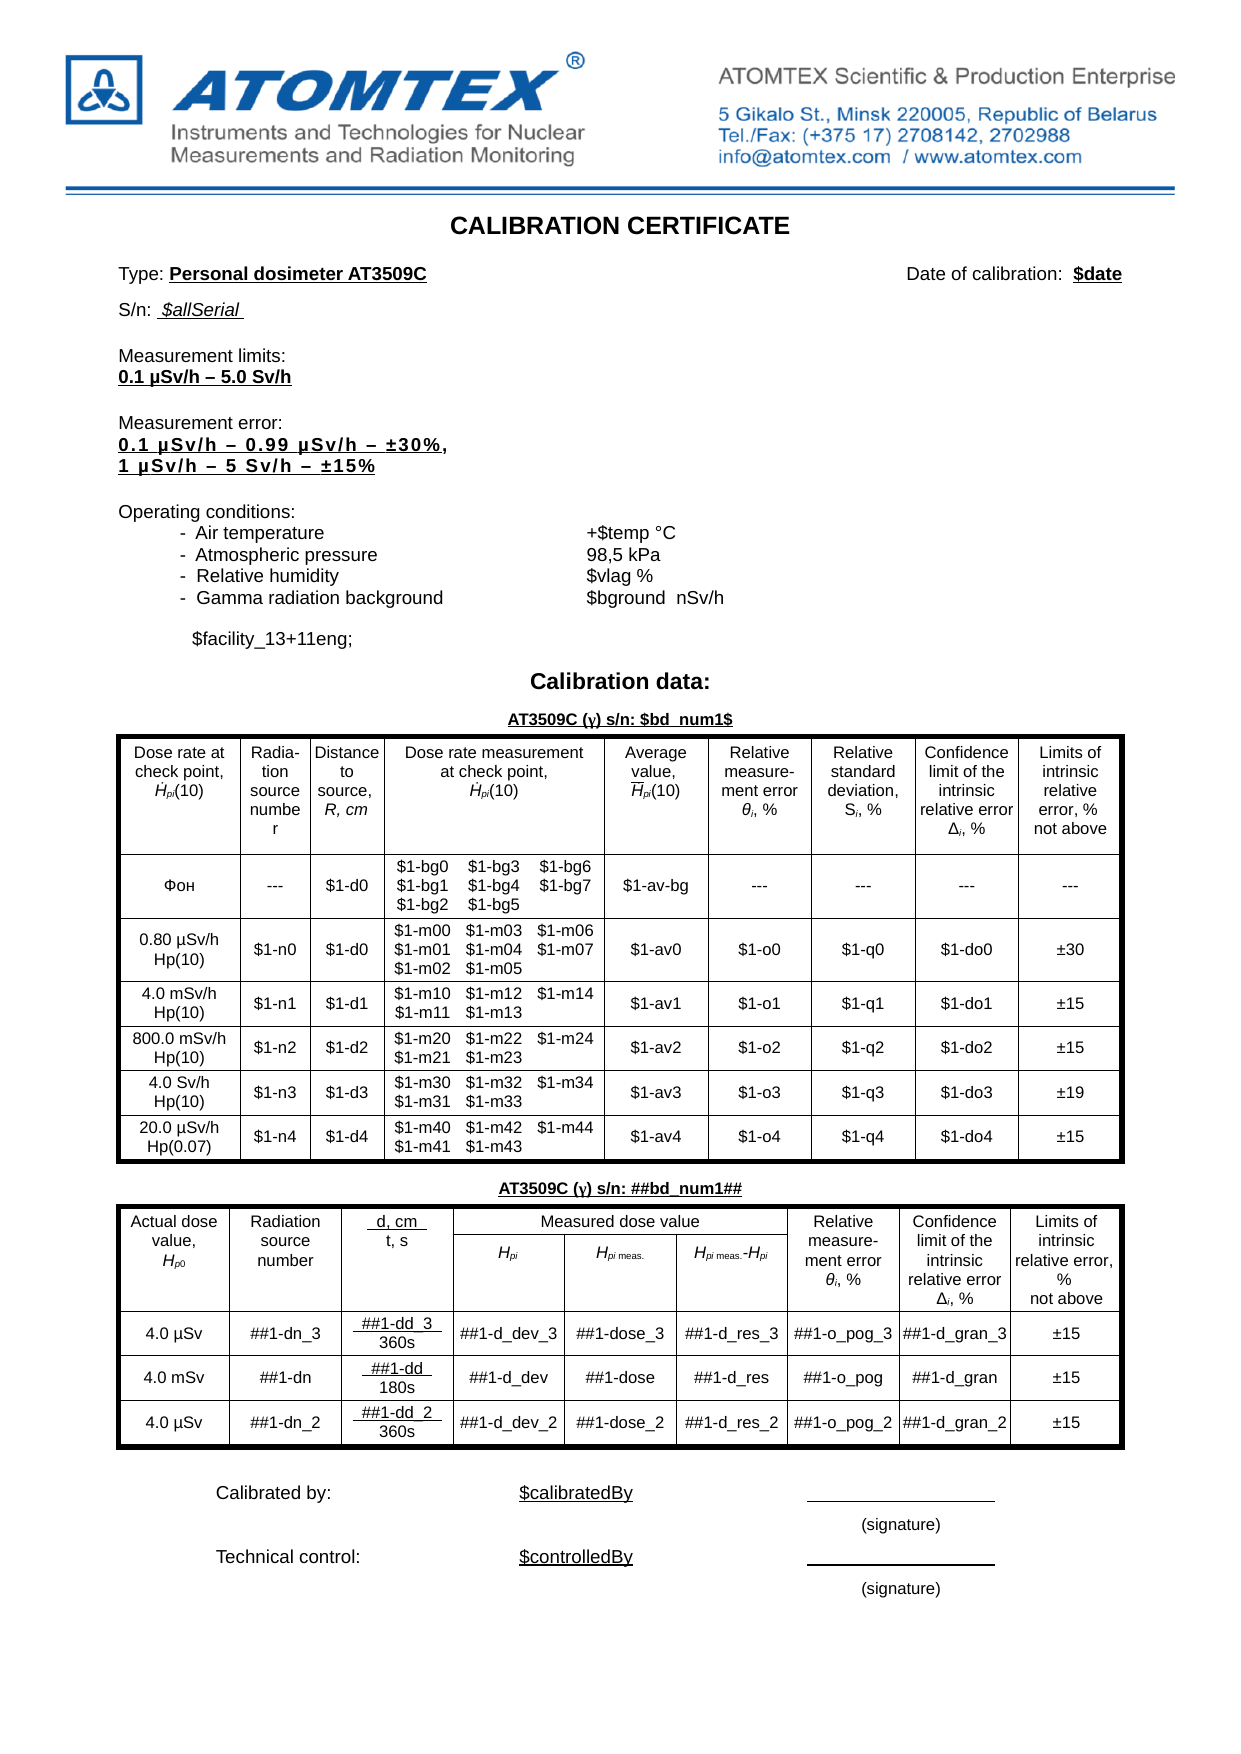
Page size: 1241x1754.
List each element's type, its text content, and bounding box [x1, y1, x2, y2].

table_cell $1-av0 [605, 919, 708, 981]
table_cell --- [916, 855, 1018, 917]
table_cell ±30 [1019, 919, 1119, 981]
table_cell $1-d4 [311, 1116, 384, 1159]
table_cell $1-d0 [311, 919, 384, 981]
text 0.1 µSv/h – 5.0 Sv/h [118, 366, 1122, 388]
table_cell ##1-d_dev [454, 1356, 564, 1400]
text - Gamma radiation background $bground nSv/h [179, 587, 1122, 608]
table_cell $1-o0 [709, 919, 811, 981]
text CALIBRATION CERTIFICATE [118, 212, 1122, 240]
table_cell $1-q2 [812, 1027, 915, 1070]
text - Atmospheric pressure 98,5 kPa [179, 544, 1122, 565]
table_cell Radiation source number [230, 1209, 341, 1311]
table_cell Relative measure-ment error θi, % [709, 739, 811, 854]
table_cell Hpi meas. [565, 1235, 676, 1311]
table_cell 4.0 mSv/h Hp(10) [121, 982, 240, 1026]
table_cell 800.0 mSv/h Hp(10) [121, 1027, 240, 1070]
table_cell Limits of intrinsic relative error, % not above [1019, 739, 1119, 854]
table_cell 4.0 µSv [121, 1401, 229, 1444]
table_cell Relative measure-ment error θi, % [788, 1209, 899, 1311]
table_cell [210, 1509, 513, 1540]
table_cell ##1-d_res_3 [677, 1312, 787, 1355]
table_cell $1-do1 [916, 982, 1018, 1026]
table_header AT3509C (γ) s/n: ##bd_num1## [118, 1164, 1122, 1204]
text 1 µSv/h – 5 Sv/h – ±15% [118, 455, 1122, 477]
table_cell $controlledBy [514, 1540, 771, 1573]
text - Air temperature +$temp °C [179, 522, 1122, 544]
table_cell $1-do3 [916, 1071, 1018, 1114]
table_cell Distance to source, R, сm [311, 739, 384, 854]
table_cell ±15 [1019, 982, 1119, 1026]
table_cell ±15 [1019, 1116, 1119, 1159]
table_cell ##1-dose [565, 1356, 676, 1400]
table_header [771, 1476, 1030, 1509]
table_cell $1-m20 $1-m21 $1-m22 $1-m23 $1-m24 [385, 1027, 604, 1070]
table_cell --- [1019, 855, 1119, 917]
text Operating conditions: [118, 501, 1122, 522]
table_cell Confidence limit of the intrinsic relative error Δi, % [916, 739, 1018, 854]
table_cell 0.80 µSv/h Hp(10) [121, 919, 240, 981]
table_cell 20.0 µSv/h Hp(0.07) [121, 1116, 240, 1159]
table_cell $1-m10 $1-m11 $1-m12 $1-m13 $1-m14 [385, 982, 604, 1026]
table_cell $1-av4 [605, 1116, 708, 1159]
table_cell ##1-d_gran_2 [900, 1401, 1010, 1444]
table_cell $1-do0 [916, 919, 1018, 981]
table_cell $1-m40 $1-m41 $1-m42 $1-m43 $1-m44 [385, 1116, 604, 1159]
table_cell (signature) [771, 1573, 1030, 1604]
table_header Calibrated by: [210, 1476, 513, 1509]
table_cell [210, 1573, 513, 1604]
table_cell ##1-d_dev_2 [454, 1401, 564, 1444]
table_cell ±15 [1011, 1312, 1119, 1355]
table_cell $1-o4 [709, 1116, 811, 1159]
table_cell $1-m00 $1-m01 $1-m02 $1-m03 $1-m04 $1-m05 $1-m06 $1-m07 [385, 919, 604, 981]
table_cell ##1-d_res [677, 1356, 787, 1400]
table_cell $1-d3 [311, 1071, 384, 1114]
table_cell --- [241, 855, 310, 917]
table_cell $1-d0 [311, 855, 384, 917]
table_cell d, cm t, s [342, 1209, 453, 1311]
table_cell $1-q1 [812, 982, 915, 1026]
table_cell Confidence limit of the intrinsic relative error Δi, % [900, 1209, 1010, 1311]
table_cell $1-n4 [241, 1116, 310, 1159]
table_cell ##1-d_dev_3 [454, 1312, 564, 1355]
table_header $calibratedBy [514, 1476, 771, 1509]
table_cell $1-o2 [709, 1027, 811, 1070]
text Measurement limits: [118, 345, 1122, 366]
table_cell Technical control: [210, 1540, 513, 1573]
text $facility_13+11eng; [118, 627, 1122, 649]
table_cell $1-do2 [916, 1027, 1018, 1070]
table_cell $1-m30 $1-m31 $1-m32 $1-m33 $1-m34 [385, 1071, 604, 1114]
table_cell ##1-dd_3 360s [342, 1312, 453, 1355]
table_cell ##1-d_res_2 [677, 1401, 787, 1444]
table_cell ##1-o_pog [788, 1356, 899, 1400]
table_cell Hpi [454, 1235, 564, 1311]
table_cell ##1-dd_2 360s [342, 1401, 453, 1444]
table_cell --- [812, 855, 915, 917]
table_cell ##1-dose_2 [565, 1401, 676, 1444]
table_cell ##1-d_gran_3 [900, 1312, 1010, 1355]
table_cell ±15 [1011, 1401, 1119, 1444]
table_cell $1-av2 [605, 1027, 708, 1070]
table_cell ##1-dn_2 [230, 1401, 341, 1444]
table_cell $1-q3 [812, 1071, 915, 1114]
table_cell --- [709, 855, 811, 917]
table_cell Фон [121, 855, 240, 917]
table_cell Actual dose value, Hp0 [121, 1209, 229, 1311]
table_cell Radia-tion source number [241, 739, 310, 854]
table_cell Dose rate at check point, Ḣpi(10) [121, 739, 240, 854]
table_cell Relative standard deviation, Si, % [812, 739, 915, 854]
text Measurement error: [118, 412, 1122, 433]
table_cell $1-o3 [709, 1071, 811, 1114]
table_cell ##1-d_gran [900, 1356, 1010, 1400]
table_cell $1-d1 [311, 982, 384, 1026]
table_cell ±19 [1019, 1071, 1119, 1114]
table_cell [771, 1540, 1030, 1573]
table_cell Limits of intrinsic relative error, % not above [1011, 1209, 1119, 1311]
table_cell ±15 [1011, 1356, 1119, 1400]
table_cell Measured dose value [454, 1209, 787, 1234]
table_cell $1-q4 [812, 1116, 915, 1159]
text S/n: $allSerial [118, 299, 1122, 321]
table_cell Average value, Ḣpi(10) [605, 739, 708, 854]
table_cell ##1-o_pog_3 [788, 1312, 899, 1355]
table_header AT3509C (γ) s/n: $bd_num1$ [118, 695, 1122, 734]
table_cell [514, 1573, 771, 1604]
table_cell ±15 [1019, 1027, 1119, 1070]
text Type: Personal dosimeter AT3509C Date of calibration: $date [118, 263, 1122, 285]
table_cell 4.0 Sv/h Hp(10) [121, 1071, 240, 1114]
table_cell Hpi meas.-Hpi [677, 1235, 787, 1311]
table_cell $1-q0 [812, 919, 915, 981]
table_cell 4.0 mSv [121, 1356, 229, 1400]
table_cell $1-o1 [709, 982, 811, 1026]
text Calibration data: [118, 668, 1122, 694]
table_cell [514, 1509, 771, 1540]
table_cell $1-do4 [916, 1116, 1018, 1159]
table_cell $1-n2 [241, 1027, 310, 1070]
table_cell $1-n3 [241, 1071, 310, 1114]
table_cell 4.0 µSv [121, 1312, 229, 1355]
table_cell $1-av1 [605, 982, 708, 1026]
table_cell ##1-dn_3 [230, 1312, 341, 1355]
table_cell $1-av3 [605, 1071, 708, 1114]
table_cell $1-bg0 $1-bg1 $1-bg2 $1-bg3 $1-bg4 $1-bg5 $1-bg6 $1-bg7 [385, 855, 604, 917]
table_cell ##1-dose_3 [565, 1312, 676, 1355]
table_cell $1-av-bg [605, 855, 708, 917]
table_cell Dose rate measurement at check point, Ḣpi(10) [385, 739, 604, 854]
table_cell ##1-o_pog_2 [788, 1401, 899, 1444]
table_cell (signature) [771, 1509, 1030, 1540]
table_cell ##1-dd 180s [342, 1356, 453, 1400]
text - Relative humidity $vlag % [179, 565, 1122, 587]
text 0.1 µSv/h – 0.99 µSv/h – ±30%, [118, 433, 1122, 455]
table_cell $1-n0 [241, 919, 310, 981]
table_cell $1-n1 [241, 982, 310, 1026]
table_cell $1-d2 [311, 1027, 384, 1070]
table_cell ##1-dn [230, 1356, 341, 1400]
